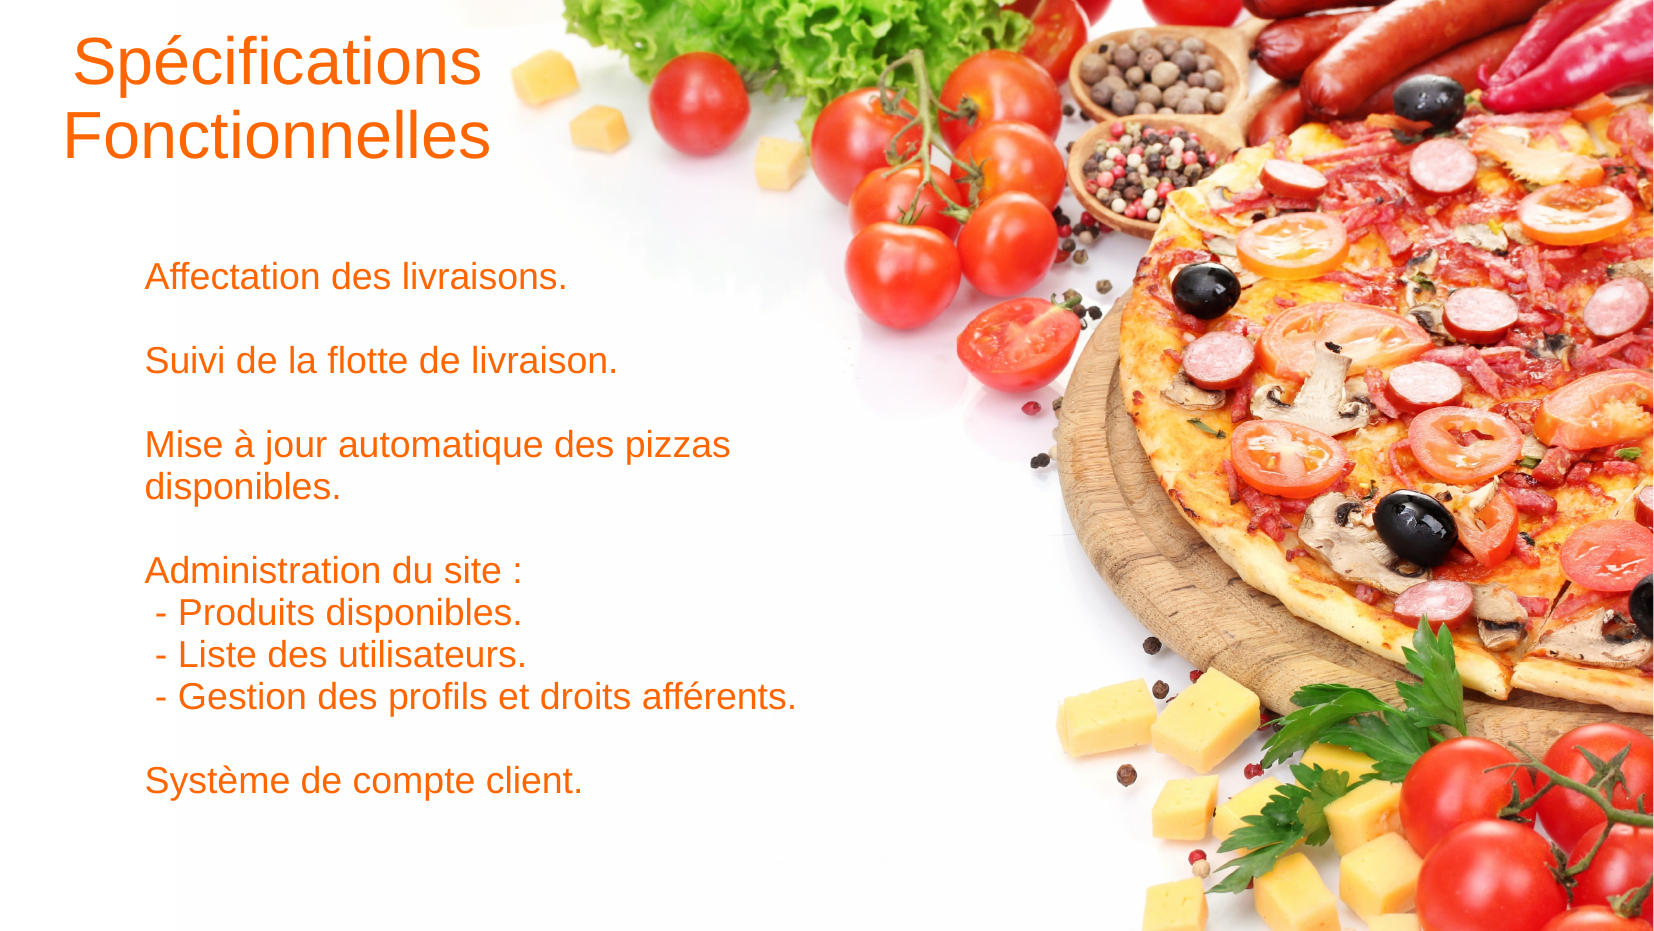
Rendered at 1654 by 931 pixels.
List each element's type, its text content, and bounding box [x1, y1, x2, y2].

text_box Affectation des livraisons. Suivi de la flotte de livraison. Mise à jour automatique des pizzas disponibles. Administration du site : - Produits disponibles. - Liste des utilisateurs. - Gestion des profils et droits afférents. Système de compte client. [129, 248, 854, 893]
title Spécifications Fonctionnelles [0, 23, 615, 249]
picture [177, 0, 1654, 931]
